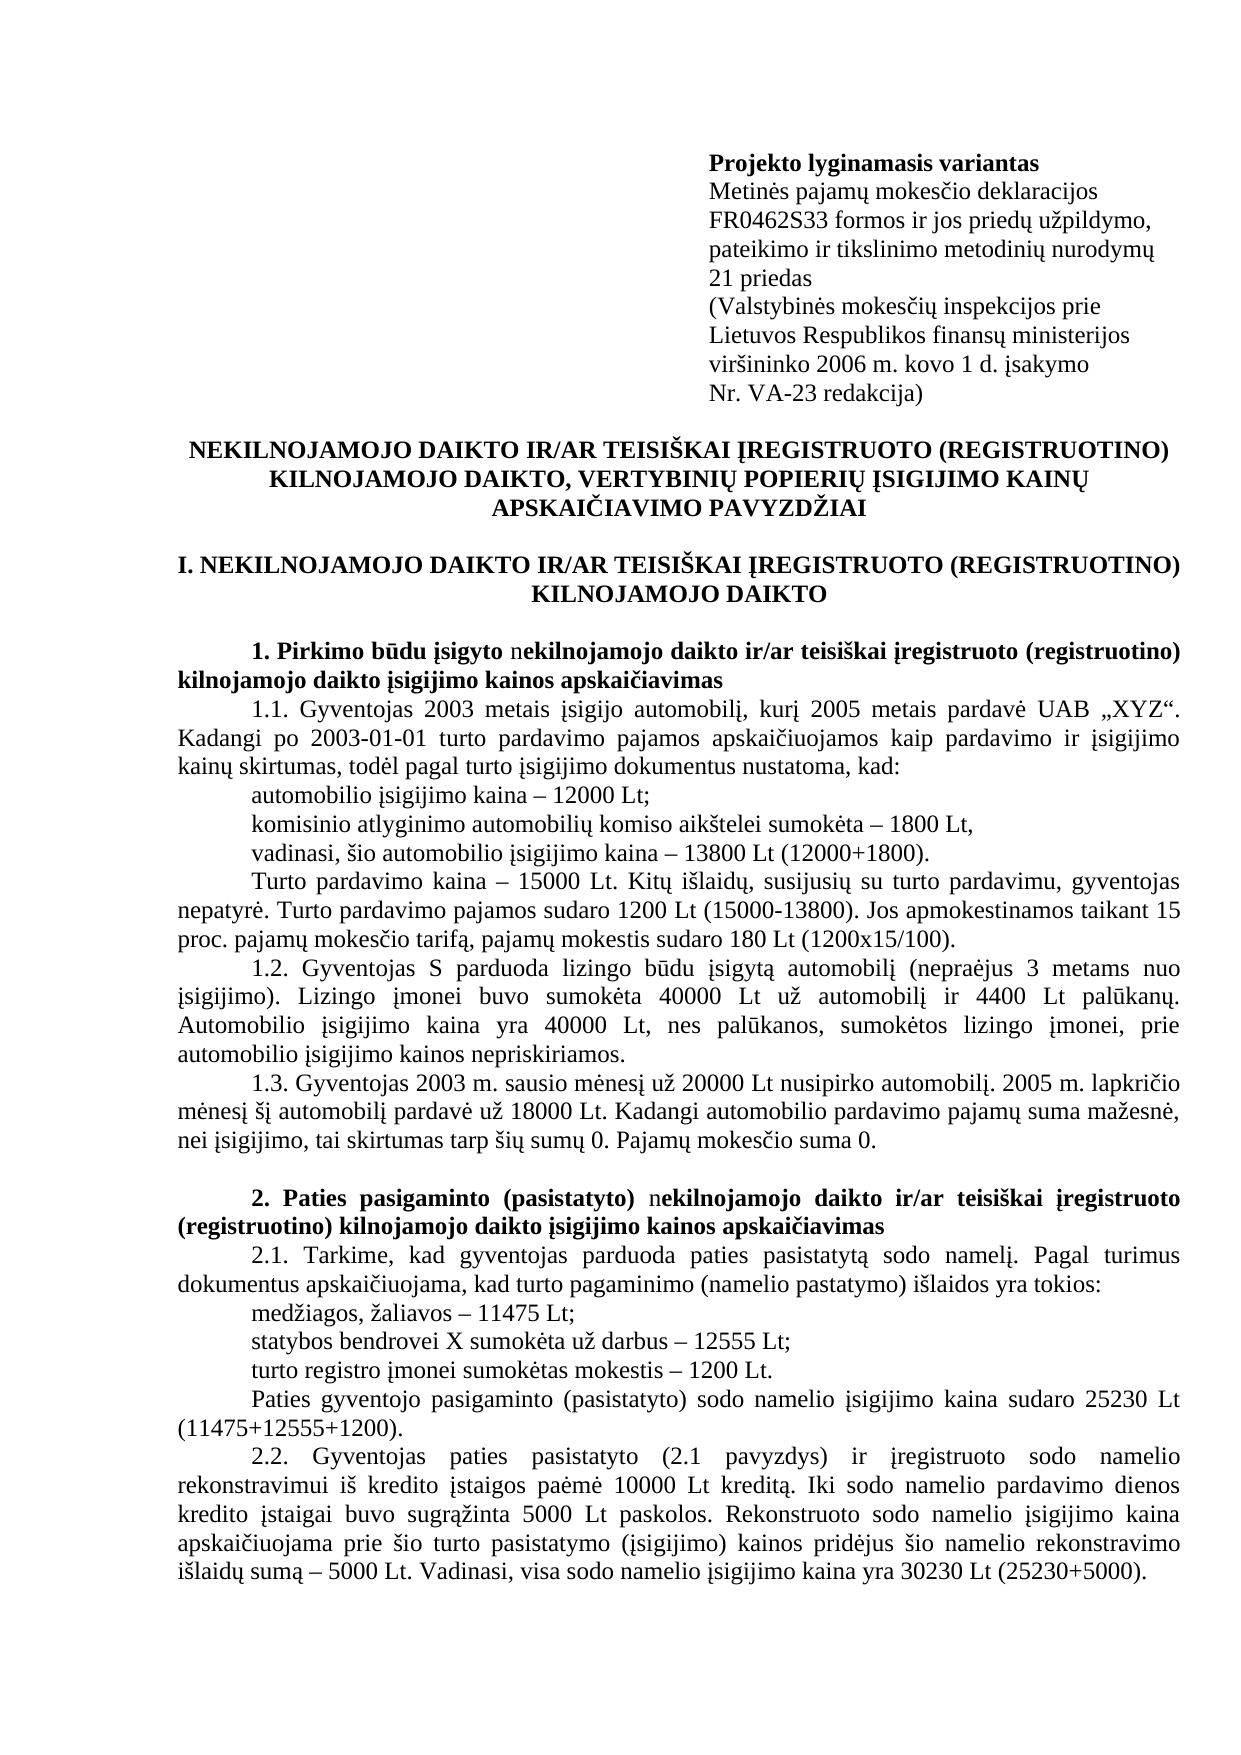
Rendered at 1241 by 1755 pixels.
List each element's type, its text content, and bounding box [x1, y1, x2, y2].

text 1.3. Gyventojas 2003 m. sausio mėnesį už 20000 Lt nusipirko automobilį. 2005 m. lapkričio mėnesį šį automobilį pardavė už 18000 Lt. Kadangi automobilio pardavimo pajamų suma mažesnė, nei įsigijimo, tai skirtumas tarp šių sumų 0. Pajamų mokesčio suma 0. [177, 1068, 1181, 1154]
text statybos bendrovei X sumokėta už darbus – 12555 Lt; [177, 1326, 1181, 1355]
text 21 priedas [177, 263, 1181, 291]
text viršininko 2006 m. kovo 1 d. įsakymo [177, 349, 1181, 378]
text automobilio įsigijimo kaina – 12000 Lt; [177, 780, 1181, 809]
text I. Nekilnojamojo daikto ir/ar teisiškai įregistruoto (registruotino) kilnojamojo daikto [177, 550, 1181, 608]
text komisinio atlyginimo automobilių komiso aikštelei sumokėta – 1800 Lt, [177, 809, 1181, 838]
text vadinasi, šio automobilio įsigijimo kaina – 13800 Lt (12000+1800). [177, 838, 1181, 866]
text Lietuvos Respublikos finansų ministerijos [177, 320, 1181, 349]
text turto registro įmonei sumokėtas mokestis – 1200 Lt. [177, 1355, 1181, 1384]
text Nr. VA-23 redakcija) [177, 378, 1181, 406]
text Paties gyventojo pasigaminto (pasistatyto) sodo namelio įsigijimo kaina sudaro 25230 Lt (11475+12555+1200). [177, 1384, 1181, 1441]
text FR0462S33 formos ir jos priedų užpildymo, [177, 205, 1181, 234]
text 2. Paties pasigaminto (pasistatyto) nekilnojamojo daikto ir/ar teisiškai įregistruoto (registruotino) kilnojamojo daikto įsigijimo kainos apskaičiavimas [177, 1183, 1181, 1240]
text 2.2. Gyventojas paties pasistatyto (2.1 pavyzdys) ir įregistruoto sodo namelio rekonstravimui iš kredito įstaigos paėmė 10000 Lt kreditą. Iki sodo namelio pardavimo dienos kredito įstaigai buvo sugrąžinta 5000 Lt paskolos. Rekonstruoto sodo namelio įsigijimo kaina apskaičiuojama prie šio turto pasistatymo (įsigijimo) kainos pridėjus šio namelio rekonstravimo išlaidų sumą – 5000 Lt. Vadinasi, visa sodo namelio įsigijimo kaina yra 30230 Lt (25230+5000). [177, 1441, 1181, 1585]
text Nekilnojamojo daikto ir/ar teisiškai įregistruoto (registruotino) kilnojamojo daikto, vertybinių popierių įsigijimo kainų apskaičiavimo pavyzdžiai [177, 435, 1181, 521]
text 1. Pirkimo būdu įsigyto nekilnojamojo daikto ir/ar teisiškai įregistruoto (registruotino) kilnojamojo daikto įsigijimo kainos apskaičiavimas [177, 636, 1181, 694]
text 1.1. Gyventojas 2003 metais įsigijo automobilį, kurį 2005 metais pardavė UAB „XYZ“. Kadangi po 2003-01-01 turto pardavimo pajamos apskaičiuojamos kaip pardavimo ir įsigijimo kainų skirtumas, todėl pagal turto įsigijimo dokumentus nustatoma, kad: [177, 694, 1181, 780]
text (Valstybinės mokesčių inspekcijos prie [177, 291, 1181, 320]
text Projekto lyginamasis variantas [177, 148, 1181, 176]
text 2.1. Tarkime, kad gyventojas parduoda paties pasistatytą sodo namelį. Pagal turimus dokumentus apskaičiuojama, kad turto pagaminimo (namelio pastatymo) išlaidos yra tokios: [177, 1240, 1181, 1298]
text Metinės pajamų mokesčio deklaracijos [177, 176, 1181, 205]
text medžiagos, žaliavos – 11475 Lt; [177, 1298, 1181, 1326]
text Turto pardavimo kaina – 15000 Lt. Kitų išlaidų, susijusių su turto pardavimu, gyventojas nepatyrė. Turto pardavimo pajamos sudaro 1200 Lt (15000-13800). Jos apmokestinamos taikant 15 proc. pajamų mokesčio tarifą, pajamų mokestis sudaro 180 Lt (1200x15/100). [177, 866, 1181, 953]
text 1.2. Gyventojas S parduoda lizingo būdu įsigytą automobilį (nepraėjus 3 metams nuo įsigijimo). Lizingo įmonei buvo sumokėta 40000 Lt už automobilį ir 4400 Lt palūkanų. Automobilio įsigijimo kaina yra 40000 Lt, nes palūkanos, sumokėtos lizingo įmonei, prie automobilio įsigijimo kainos nepriskiriamos. [177, 953, 1181, 1068]
text pateikimo ir tikslinimo metodinių nurodymų [177, 234, 1181, 263]
